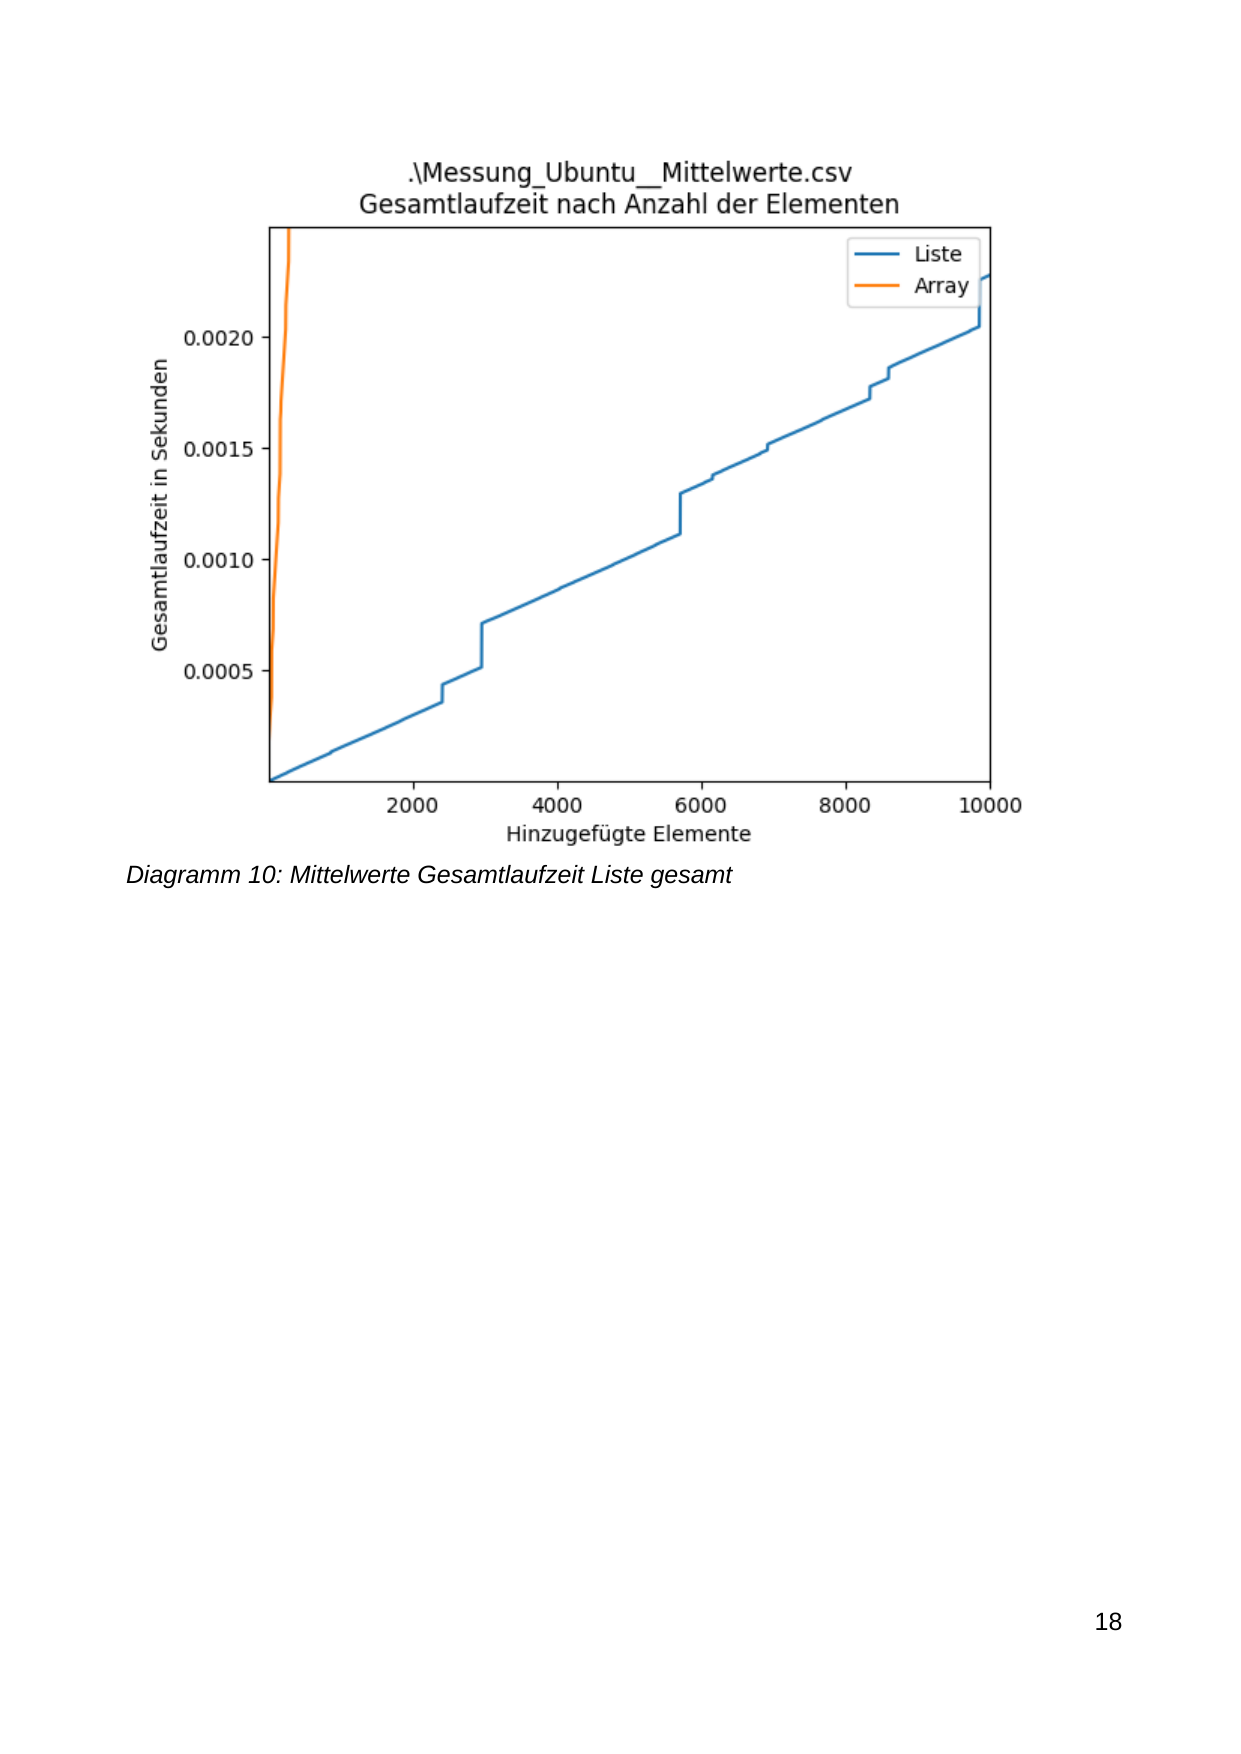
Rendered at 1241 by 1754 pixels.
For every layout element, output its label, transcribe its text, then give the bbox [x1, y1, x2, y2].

text Diagramm 10: Mittelwerte Gesamtlaufzeit Liste gesamt [126, 861, 1086, 889]
picture [125, 140, 1086, 861]
